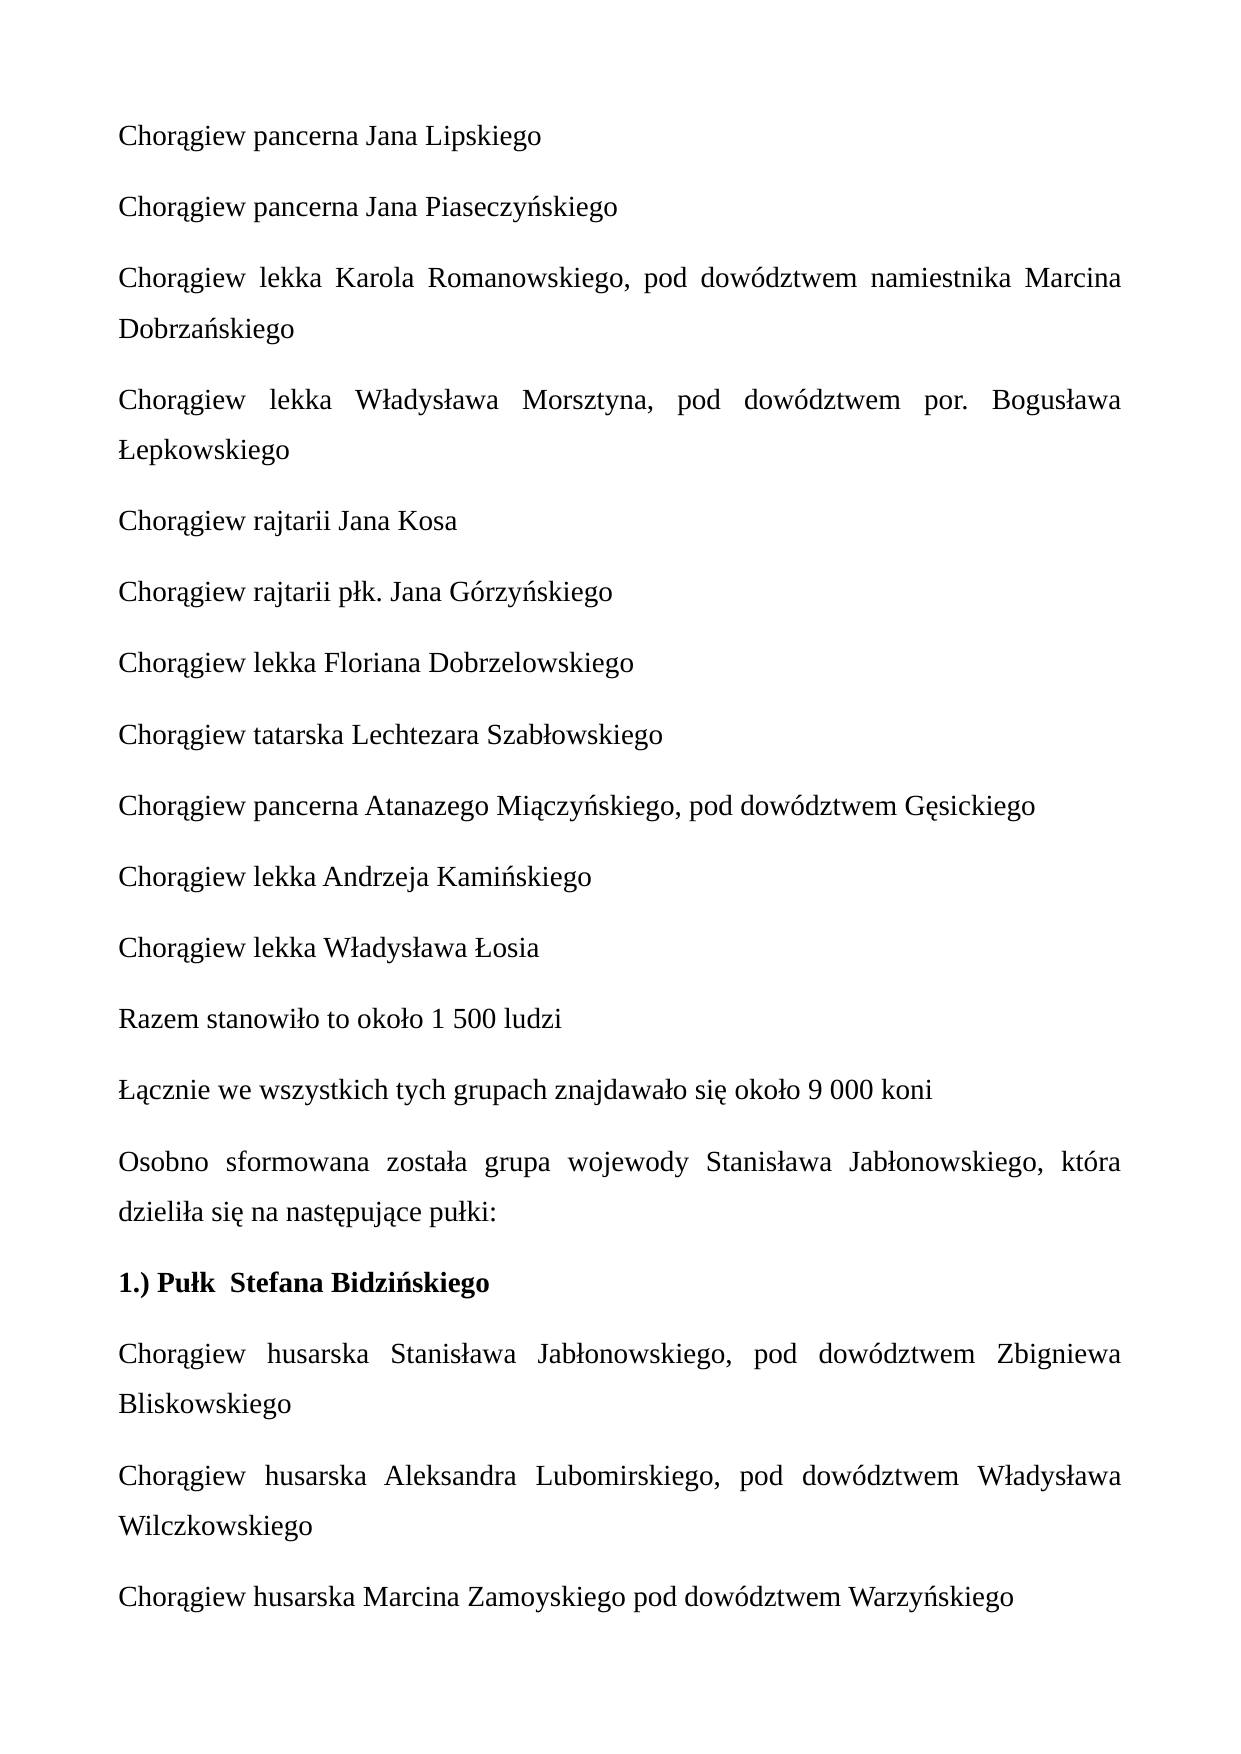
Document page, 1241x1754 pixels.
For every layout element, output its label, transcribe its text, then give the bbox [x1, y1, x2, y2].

text Chorągiew pancerna Atanazego Miączyńskiego, pod dowództwem Gęsickiego [118, 788, 1122, 821]
text Osobno sformowana została grupa wojewody Stanisława Jabłonowskiego, która dzieliła się na następujące pułki: [118, 1144, 1122, 1227]
text Chorągiew pancerna Jana Lipskiego [118, 118, 1122, 152]
text Chorągiew lekka Andrzeja Kamińskiego [118, 859, 1122, 893]
text Chorągiew lekka Floriana Dobrzelowskiego [118, 646, 1122, 679]
text Razem stanowiło to około 1 500 ludzi [118, 1001, 1122, 1035]
text Chorągiew husarska Stanisława Jabłonowskiego, pod dowództwem Zbigniewa Bliskowskiego [118, 1336, 1122, 1420]
text Chorągiew pancerna Jana Piaseczyńskiego [118, 189, 1122, 223]
text Chorągiew husarska Marcina Zamoyskiego pod dowództwem Warzyńskiego [118, 1579, 1122, 1613]
text 1.) Pułk Stefana Bidzińskiego [118, 1265, 1122, 1299]
text Chorągiew tatarska Lechtezara Szabłowskiego [118, 717, 1122, 750]
text Chorągiew lekka Karola Romanowskiego, pod dowództwem namiestnika Marcina Dobrzańskiego [118, 260, 1122, 344]
text Chorągiew rajtarii płk. Jana Górzyńskiego [118, 574, 1122, 608]
text Łącznie we wszystkich tych grupach znajdawało się około 9 000 koni [118, 1072, 1122, 1106]
text Chorągiew lekka Władysława Morsztyna, pod dowództwem por. Bogusława Łepkowskiego [118, 382, 1122, 466]
text Chorągiew husarska Aleksandra Lubomirskiego, pod dowództwem Władysława Wilczkowskiego [118, 1458, 1122, 1542]
text Chorągiew lekka Władysława Łosia [118, 930, 1122, 964]
text Chorągiew rajtarii Jana Kosa [118, 503, 1122, 537]
